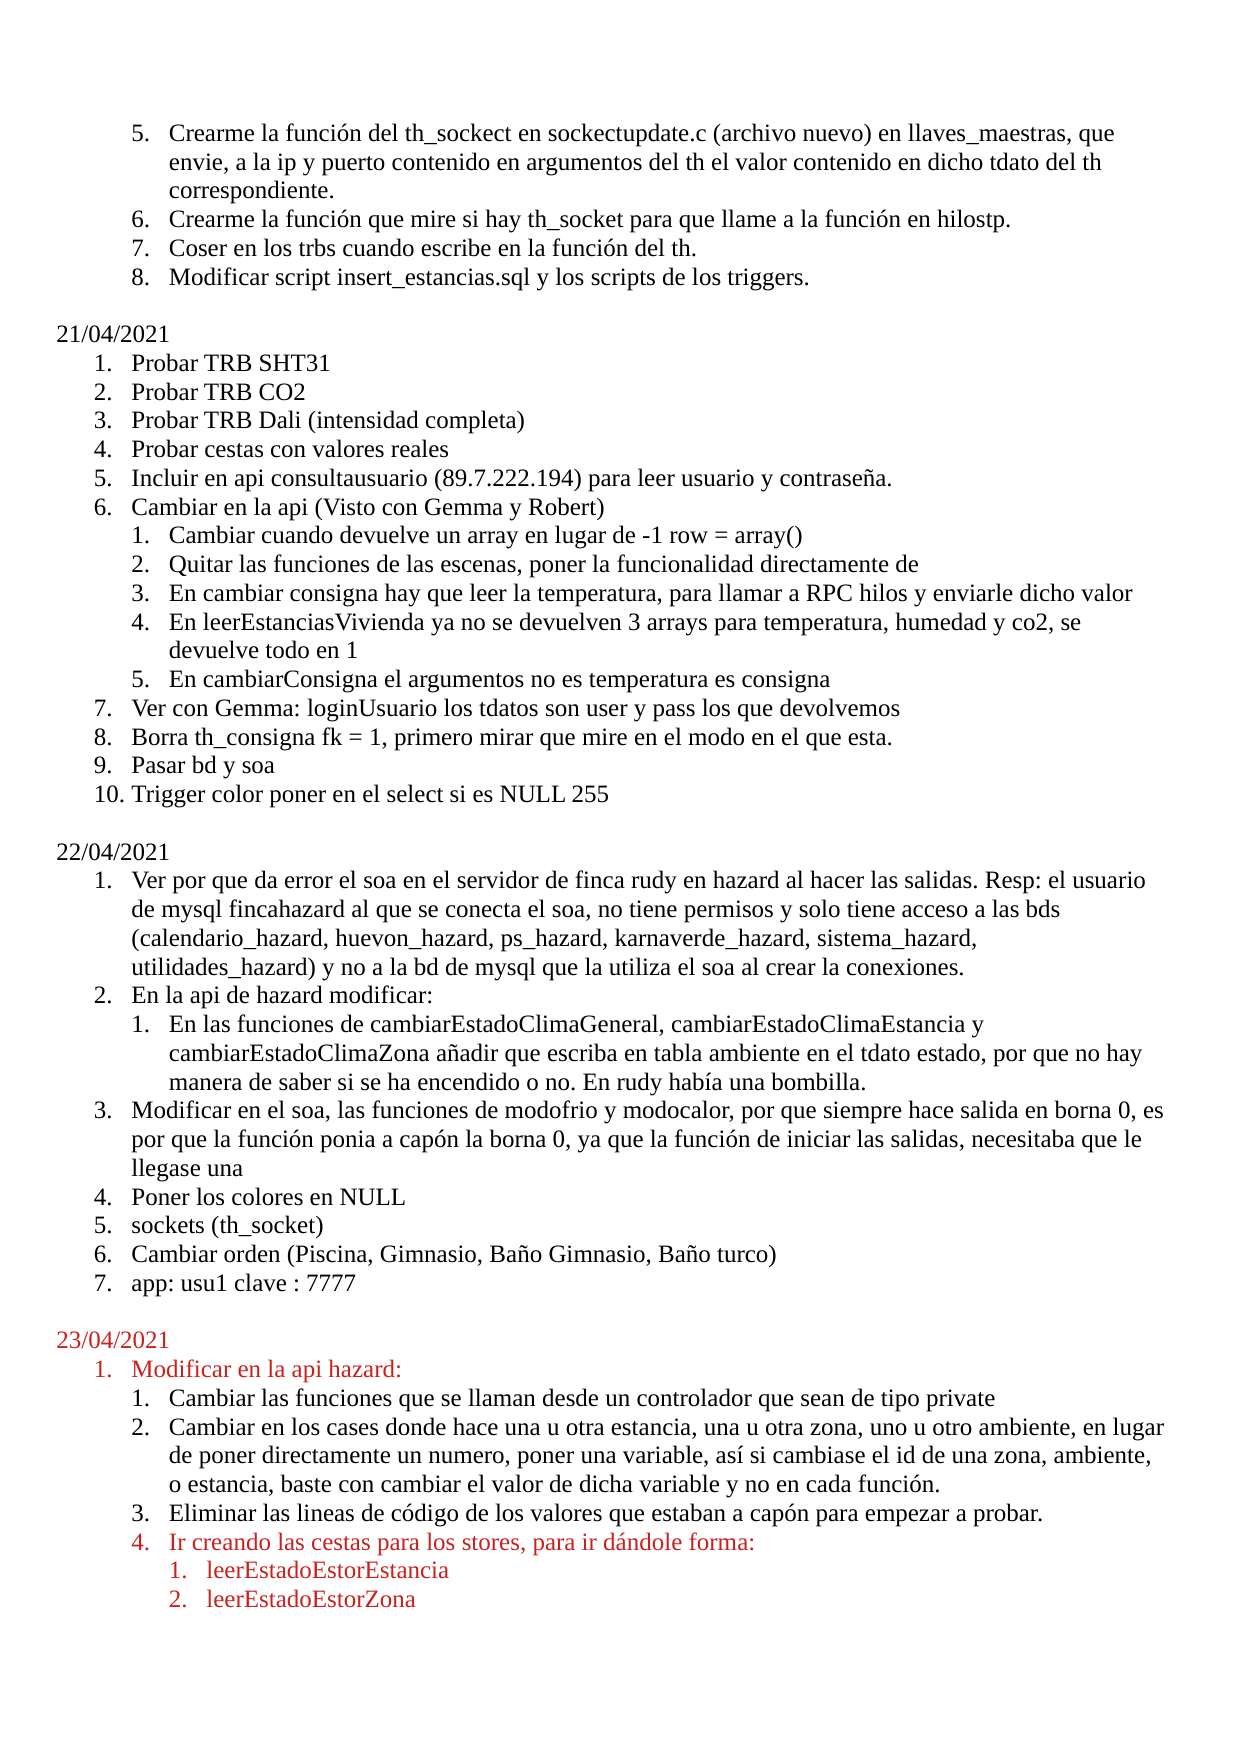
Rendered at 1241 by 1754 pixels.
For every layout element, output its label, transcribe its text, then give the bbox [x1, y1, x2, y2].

text 22/04/2021 [56, 837, 1167, 866]
list Trigger color poner en el select si es NULL 255 [94, 779, 1167, 808]
text 21/04/2021 [56, 319, 1167, 348]
list En cambiarConsigna el argumentos no es temperatura es consigna [131, 664, 1167, 693]
list En la api de hazard modificar: [94, 981, 1167, 1009]
text 23/04/2021 [56, 1326, 1167, 1354]
list Coser en los trbs cuando escribe en la función del th. [131, 233, 1167, 262]
list Modificar script insert_estancias.sql y los scripts de los triggers. [131, 262, 1167, 291]
list Probar cestas con valores reales [94, 434, 1167, 463]
list Borra th_consigna fk = 1, primero mirar que mire en el modo en el que esta. [94, 722, 1167, 751]
list Eliminar las lineas de código de los valores que estaban a capón para empezar a probar. [131, 1498, 1167, 1527]
list Ir creando las cestas para los stores, para ir dándole forma: [131, 1527, 1167, 1556]
list Cambiar las funciones que se llaman desde un controlador que sean de tipo private [131, 1383, 1167, 1412]
list Ver por que da error el soa en el servidor de finca rudy en hazard al hacer las salidas. Resp: el usuario de mysql fincahazard al que se conecta el soa, no tiene permisos y solo tiene acceso a las bds (calendario_hazard, huevon_hazard, ps_hazard, karnaverde_hazard, sistema_hazard, utilidades_hazard) y no a la bd de mysql que la utiliza el soa al crear la conexiones. [94, 866, 1167, 981]
list sockets (th_socket) [94, 1211, 1167, 1239]
list En leerEstanciasVivienda ya no se devuelven 3 arrays para temperatura, humedad y co2, se devuelve todo en 1 [131, 607, 1167, 664]
list Pasar bd y soa [94, 751, 1167, 779]
list Crearme la función del th_sockect en sockectupdate.c (archivo nuevo) en llaves_maestras, que envie, a la ip y puerto contenido en argumentos del th el valor contenido en dicho tdato del th correspondiente. [131, 118, 1167, 204]
list Ver con Gemma: loginUsuario los tdatos son user y pass los que devolvemos [94, 693, 1167, 722]
list Cambiar orden (Piscina, Gimnasio, Baño Gimnasio, Baño turco) [94, 1239, 1167, 1268]
list En las funciones de cambiarEstadoClimaGeneral, cambiarEstadoClimaEstancia y cambiarEstadoClimaZona añadir que escriba en tabla ambiente en el tdato estado, por que no hay manera de saber si se ha encendido o no. En rudy había una bombilla. [131, 1009, 1167, 1096]
list Cambiar cuando devuelve un array en lugar de -1 row = array() [131, 521, 1167, 549]
list Probar TRB SHT31 [94, 348, 1167, 377]
list Crearme la función que mire si hay th_socket para que llame a la función en hilostp. [131, 204, 1167, 233]
list Modificar en el soa, las funciones de modofrio y modocalor, por que siempre hace salida en borna 0, es por que la función ponia a capón la borna 0, ya que la función de iniciar las salidas, necesitaba que le llegase una [94, 1096, 1167, 1182]
list Cambiar en los cases donde hace una u otra estancia, una u otra zona, uno u otro ambiente, en lugar de poner directamente un numero, poner una variable, así si cambiase el id de una zona, ambiente, o estancia, baste con cambiar el valor de dicha variable y no en cada función. [131, 1412, 1167, 1498]
list Incluir en api consultausuario (89.7.222.194) para leer usuario y contraseña. [94, 463, 1167, 492]
list Cambiar en la api (Visto con Gemma y Robert) [94, 492, 1167, 521]
list Poner los colores en NULL [94, 1182, 1167, 1211]
list Quitar las funciones de las escenas, poner la funcionalidad directamente de [131, 549, 1167, 578]
list Probar TRB CO2 [94, 377, 1167, 406]
list leerEstadoEstorZona [169, 1584, 1167, 1613]
list En cambiar consigna hay que leer la temperatura, para llamar a RPC hilos y enviarle dicho valor [131, 578, 1167, 607]
list Modificar en la api hazard: [94, 1354, 1167, 1383]
list app: usu1 clave : 7777 [94, 1268, 1167, 1297]
list leerEstadoEstorEstancia [169, 1556, 1167, 1584]
list Probar TRB Dali (intensidad completa) [94, 406, 1167, 434]
